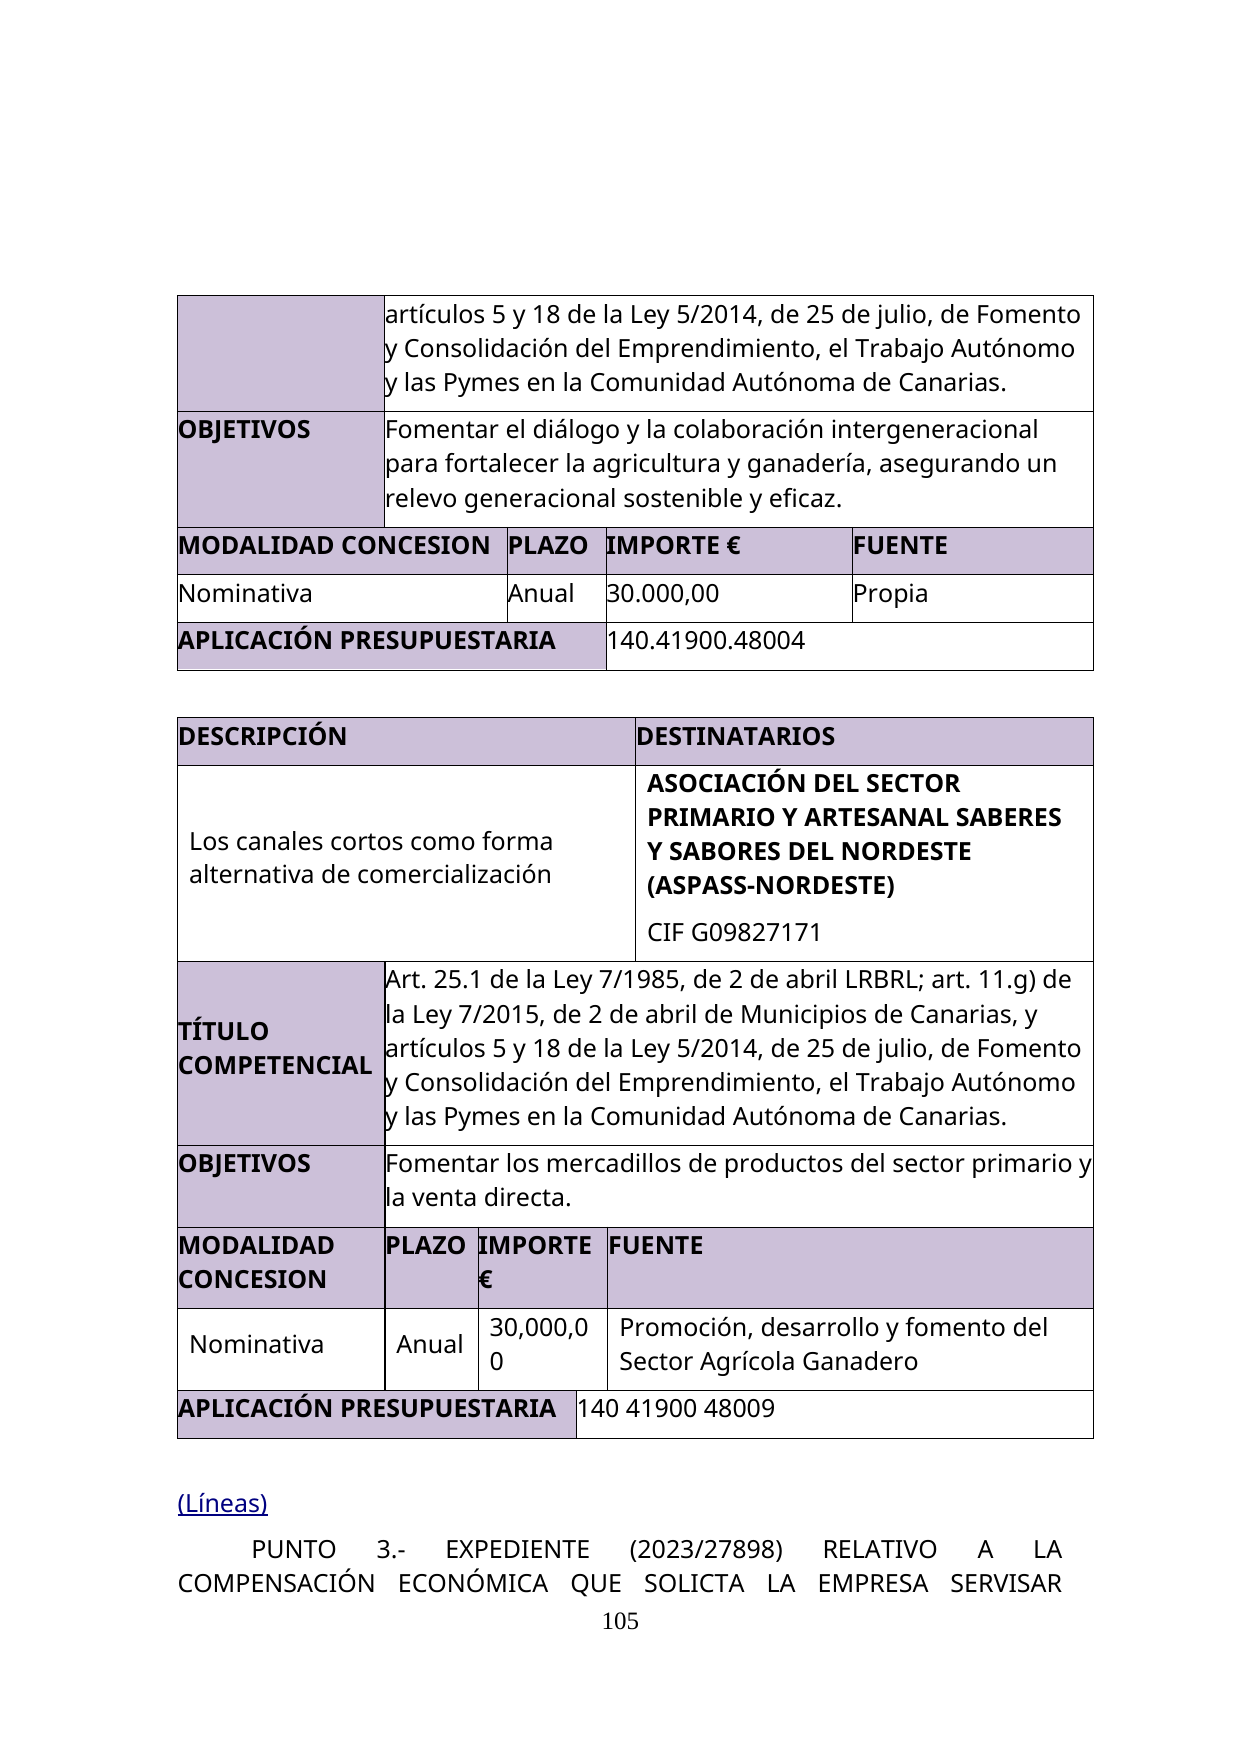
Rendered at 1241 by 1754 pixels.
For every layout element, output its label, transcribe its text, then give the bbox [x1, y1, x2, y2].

table_cell Fomentar los mercadillos de productos del sector primario y la venta directa. [386, 1146, 1093, 1227]
table_cell MODALIDAD CONCESION [178, 1228, 384, 1308]
table_cell MODALIDAD CONCESION [178, 528, 507, 574]
table_cell Propia [853, 575, 1093, 622]
table_cell Promoción, desarrollo y fomento del Sector Agrícola Ganadero [608, 1309, 1093, 1390]
table_cell artículos 5 y 18 de la Ley 5/2014, de 25 de julio, de Fomento y Consolidación del Emprendimiento, el Trabajo Autónomo y las Pymes en la Comunidad Autónoma de Canarias. [385, 296, 1093, 411]
table_cell 30.000,00 [607, 575, 852, 622]
table_cell OBJETIVOS [178, 412, 384, 527]
table_cell IMPORTE € [607, 528, 852, 574]
table_cell [178, 296, 384, 411]
table_cell PLAZO [508, 528, 606, 574]
table_cell 30,000,00 [479, 1309, 607, 1390]
table_cell Nominativa [178, 1309, 384, 1390]
table_cell IMPORTE € [479, 1228, 607, 1308]
text (Líneas) [177, 1485, 1063, 1519]
table_cell 140.41900.48004 [607, 623, 1093, 669]
table_cell Art. 25.1 de la Ley 7/1985, de 2 de abril LRBRL; art. 11.g) de la Ley 7/2015, de 2 de abril de Municipios de Canarias, y artículos 5 y 18 de la Ley 5/2014, de 25 de julio, de Fomento y Consolidación del Emprendimiento, el Trabajo Autónomo y las Pymes en la Comunidad Autónoma de Canarias. [386, 962, 1093, 1145]
table_cell Nominativa [178, 575, 507, 622]
table_header DESTINATARIOS [636, 718, 1093, 765]
table_cell Los canales cortos como forma alternativa de comercialización [178, 766, 635, 961]
table_cell OBJETIVOS [178, 1146, 384, 1227]
table_cell APLICACIÓN PRESUPUESTARIA [178, 1391, 576, 1438]
table_cell 140 41900 48009 [577, 1391, 1093, 1438]
table_cell Fomentar el diálogo y la colaboración intergeneracional para fortalecer la agricultura y ganadería, asegurando un relevo generacional sostenible y eficaz. [385, 412, 1093, 527]
table_cell PLAZO [386, 1228, 478, 1308]
table_cell ASOCIACIÓN DEL SECTOR PRIMARIO Y ARTESANAL SABERES Y SABORES DEL NORDESTE (ASPASS-NORDESTE) CIF G09827171 [636, 766, 1093, 961]
table_cell TÍTULO COMPETENCIAL [178, 962, 384, 1145]
table_cell APLICACIÓN PRESUPUESTARIA [178, 623, 606, 669]
table_header DESCRIPCIÓN [178, 718, 635, 765]
table_cell FUENTE [608, 1228, 1093, 1308]
table_cell Anual [386, 1309, 478, 1390]
table_cell FUENTE [853, 528, 1093, 574]
table_cell Anual [508, 575, 606, 622]
text PUNTO 3.- EXPEDIENTE (2023/27898) RELATIVO A LA COMPENSACIÓN ECONÓMICA QUE SOLICTA LA EMPRESA SERVISAR [177, 1532, 1063, 1600]
